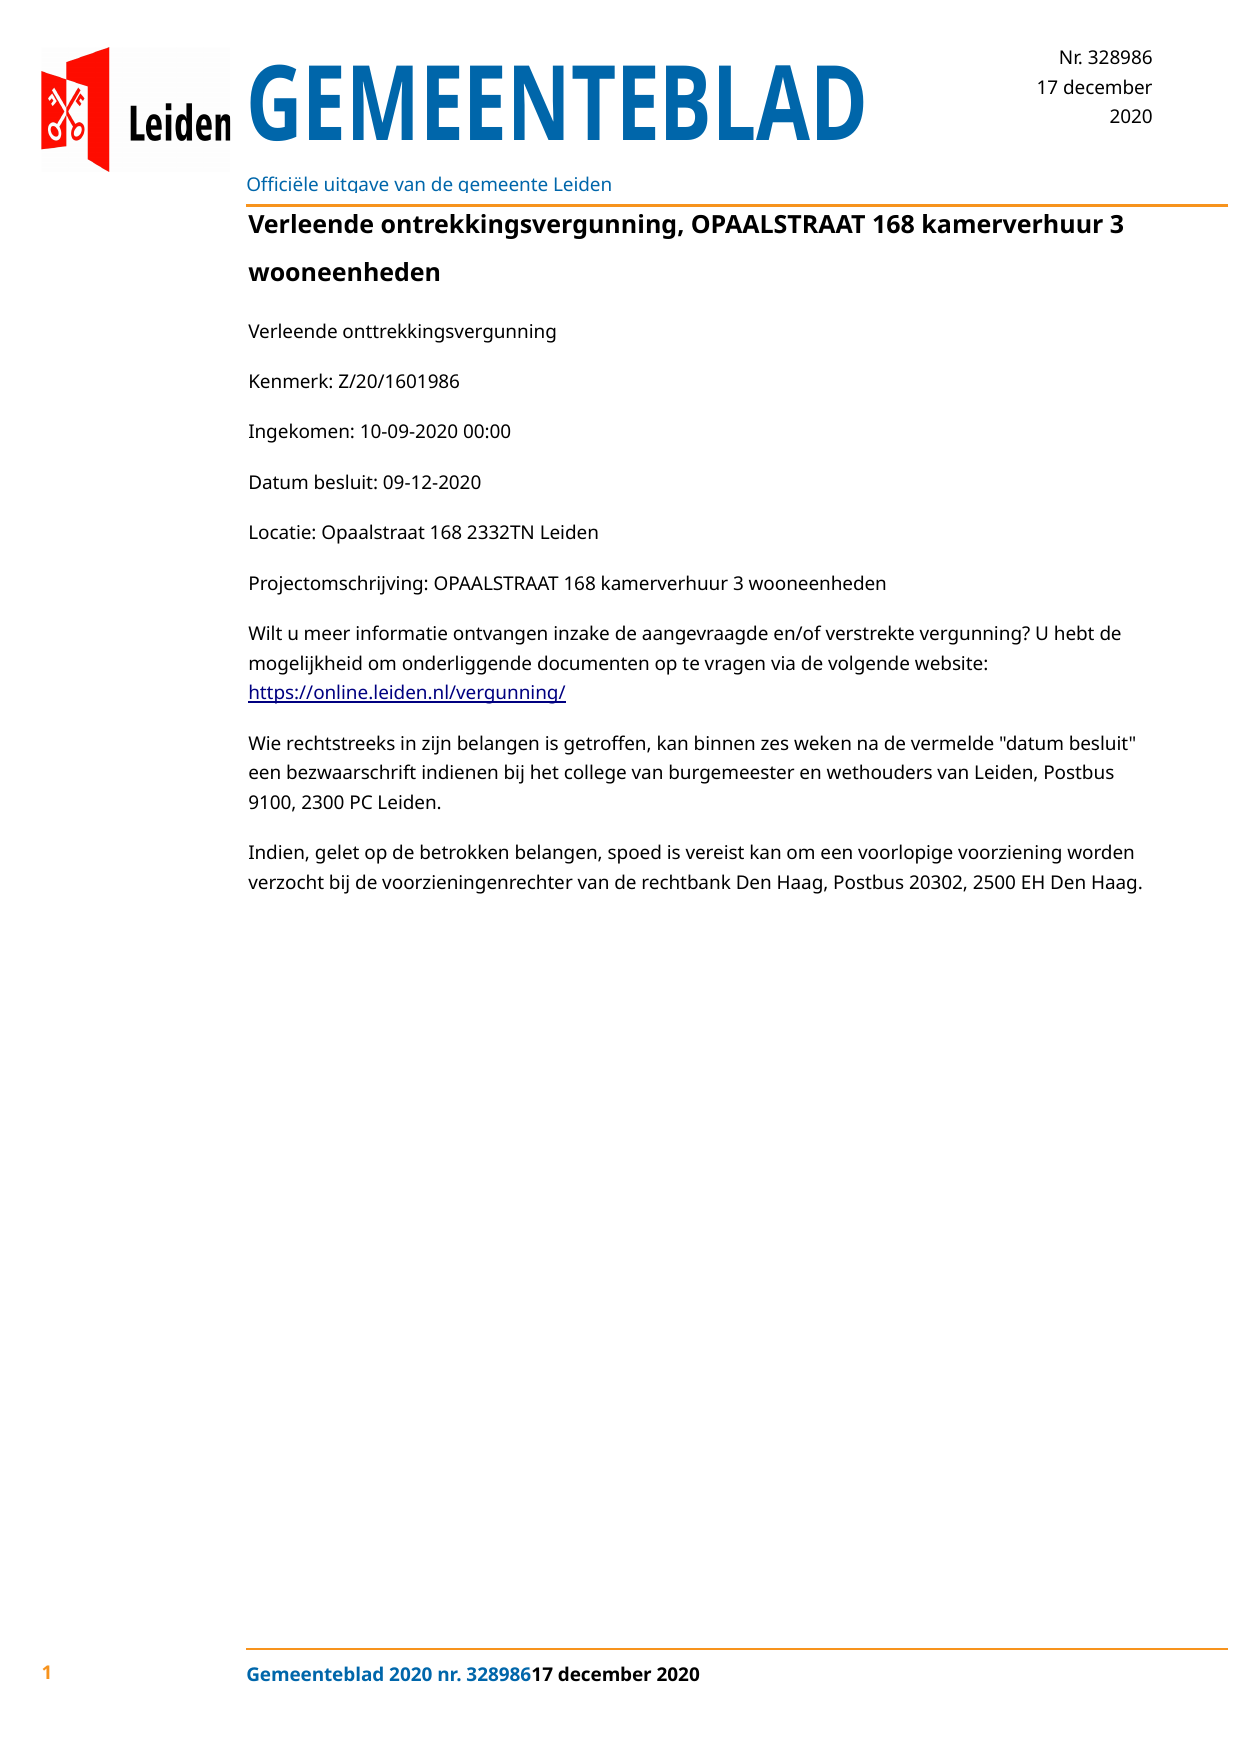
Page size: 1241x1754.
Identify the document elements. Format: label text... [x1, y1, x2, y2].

text Verleende ontrekkingsvergunning, OPAALSTRAAT 168 kamerverhuur 3 wooneenheden [248, 207, 1152, 288]
text Projectomschrijving: OPAALSTRAAT 168 kamerverhuur 3 wooneenheden [248, 570, 1152, 596]
text Indien, gelet op de betrokken belangen, spoed is vereist kan om een voorlopige voorziening worden verzocht bij de voorzieningenrechter van de rechtbank Den Haag, Postbus 20302, 2500 EH Den Haag. [248, 839, 1152, 895]
text Kenmerk: Z/20/1601986 [248, 368, 1152, 394]
text Wie rechtstreeks in zijn belangen is getroffen, kan binnen zes weken na de vermelde "datum besluit" een bezwaarschrift indienen bij het college van burgemeester en wethouders van Leiden, Postbus 9100, 2300 PC Leiden. [248, 730, 1152, 815]
text Locatie: Opaalstraat 168 2332TN Leiden [248, 519, 1152, 545]
text Verleende onttrekkingsvergunning [248, 318, 1152, 344]
picture [41, 47, 231, 172]
text Wilt u meer informatie ontvangen inzake de aangevraagde en/of verstrekte vergunning? U hebt de mogelijkheid om onderliggende documenten op te vragen via de volgende website: https://online.leiden.nl/vergunning/ [248, 620, 1152, 705]
text Ingekomen: 10-09-2020 00:00 [248, 419, 1152, 444]
text Datum besluit: 09-12-2020 [248, 469, 1152, 495]
